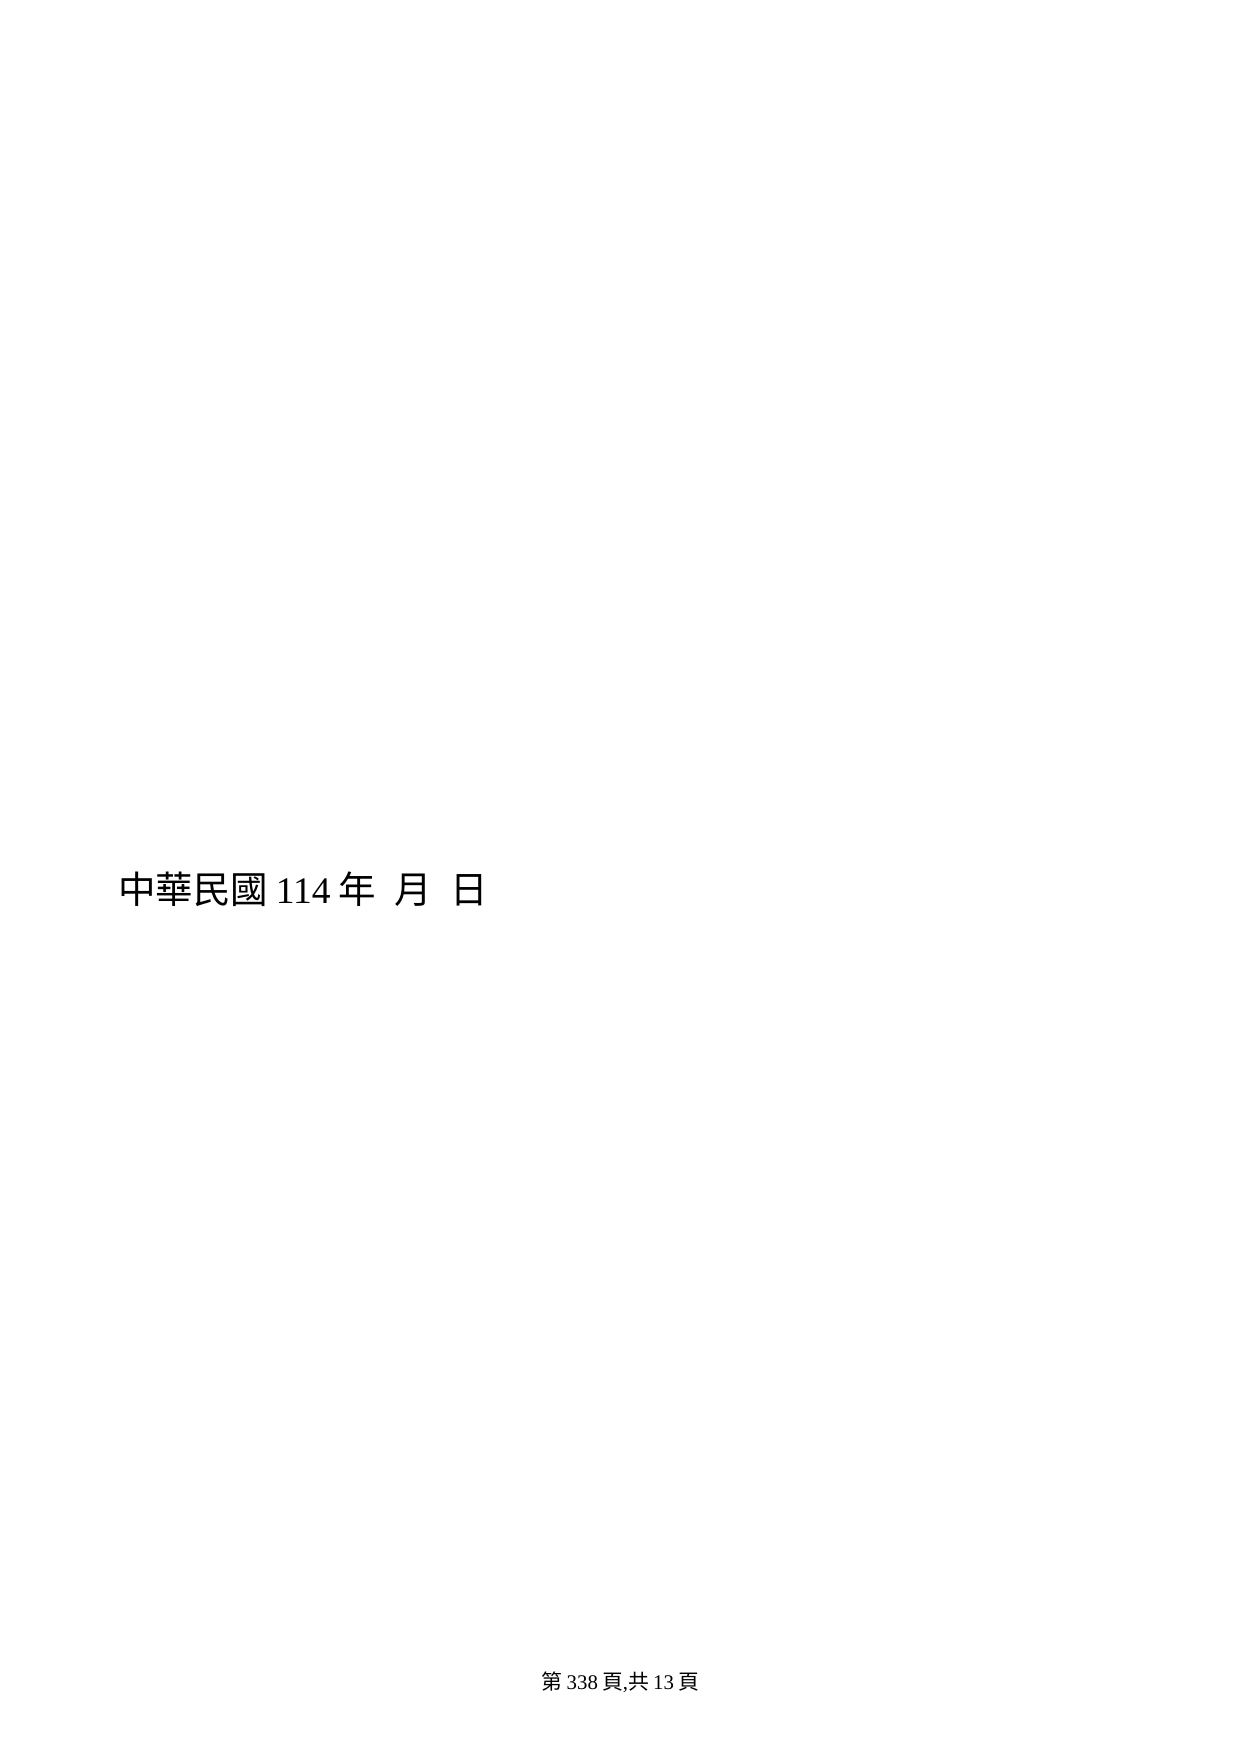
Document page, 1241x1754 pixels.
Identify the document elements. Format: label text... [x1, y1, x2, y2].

text 中華民國114年 月 日 [118, 846, 1122, 908]
